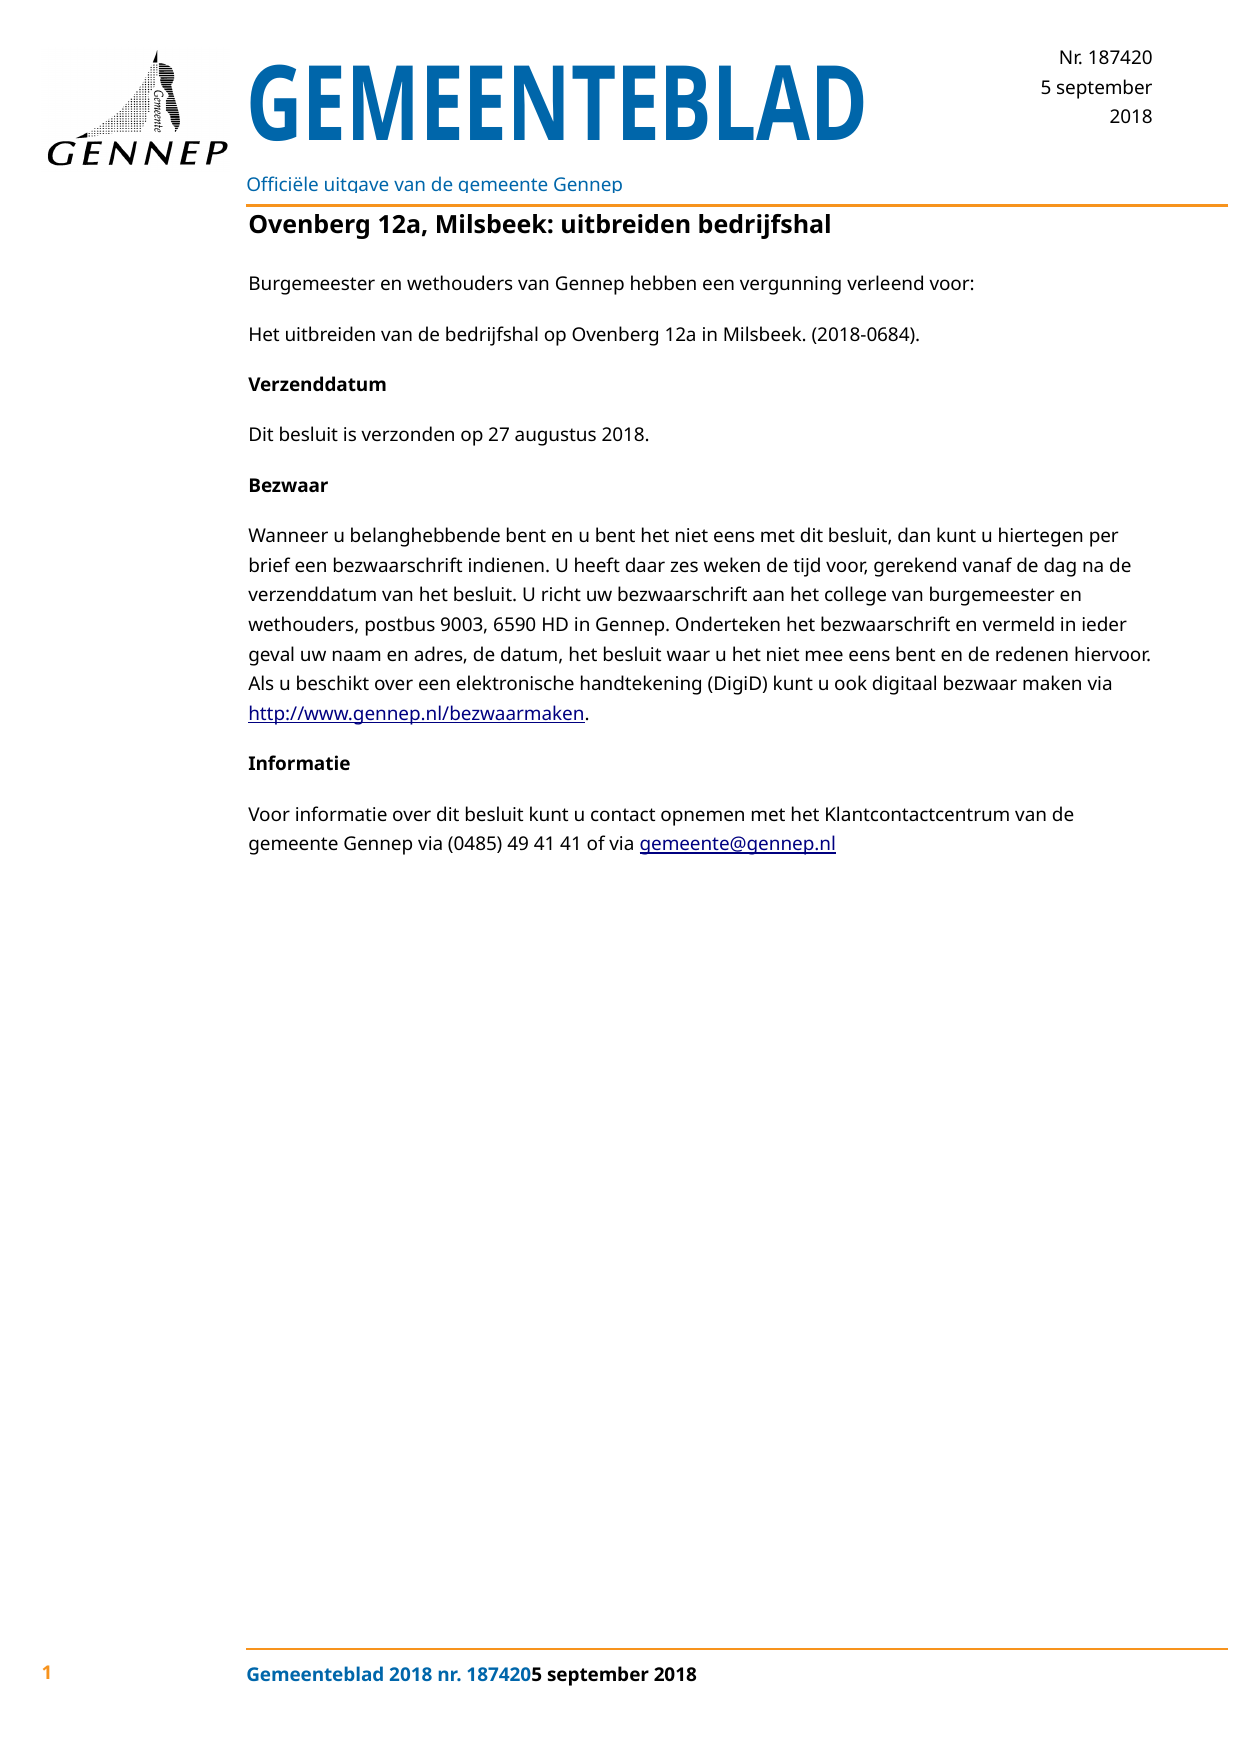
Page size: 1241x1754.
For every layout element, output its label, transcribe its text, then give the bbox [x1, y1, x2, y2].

text Wanneer u belanghebbende bent en u bent het niet eens met dit besluit, dan kunt u hiertegen per brief een bezwaarschrift indienen. U heeft daar zes weken de tijd voor, gerekend vanaf de dag na de verzenddatum van het besluit. U richt uw bezwaarschrift aan het college van burgemeester en wethouders, postbus 9003, 6590 HD in Gennep. Onderteken het bezwaarschrift en vermeld in ieder geval uw naam en adres, de datum, het besluit waar u het niet mee eens bent en de redenen hiervoor. Als u beschikt over een elektronische handtekening (DigiD) kunt u ook digitaal bezwaar maken via http://www.gennep.nl/bezwaarmaken. [248, 522, 1152, 726]
text Dit besluit is verzonden op 27 augustus 2018. [248, 422, 1152, 447]
text Verzenddatum [248, 371, 1152, 397]
picture [41, 47, 231, 172]
text Voor informatie over dit besluit kunt u contact opnemen met het Klantcontactcentrum van de gemeente Gennep via (0485) 49 41 41 of via gemeente@gennep.nl [248, 801, 1152, 856]
text Bezwaar [248, 472, 1152, 498]
text Het uitbreiden van de bedrijfshal op Ovenberg 12a in Milsbeek. (2018-0684). [248, 321, 1152, 346]
text Burgemeester en wethouders van Gennep hebben een vergunning verleend voor: [248, 270, 1152, 296]
text Ovenberg 12a, Milsbeek: uitbreiden bedrijfshal [248, 207, 1152, 241]
text Informatie [248, 750, 1152, 776]
